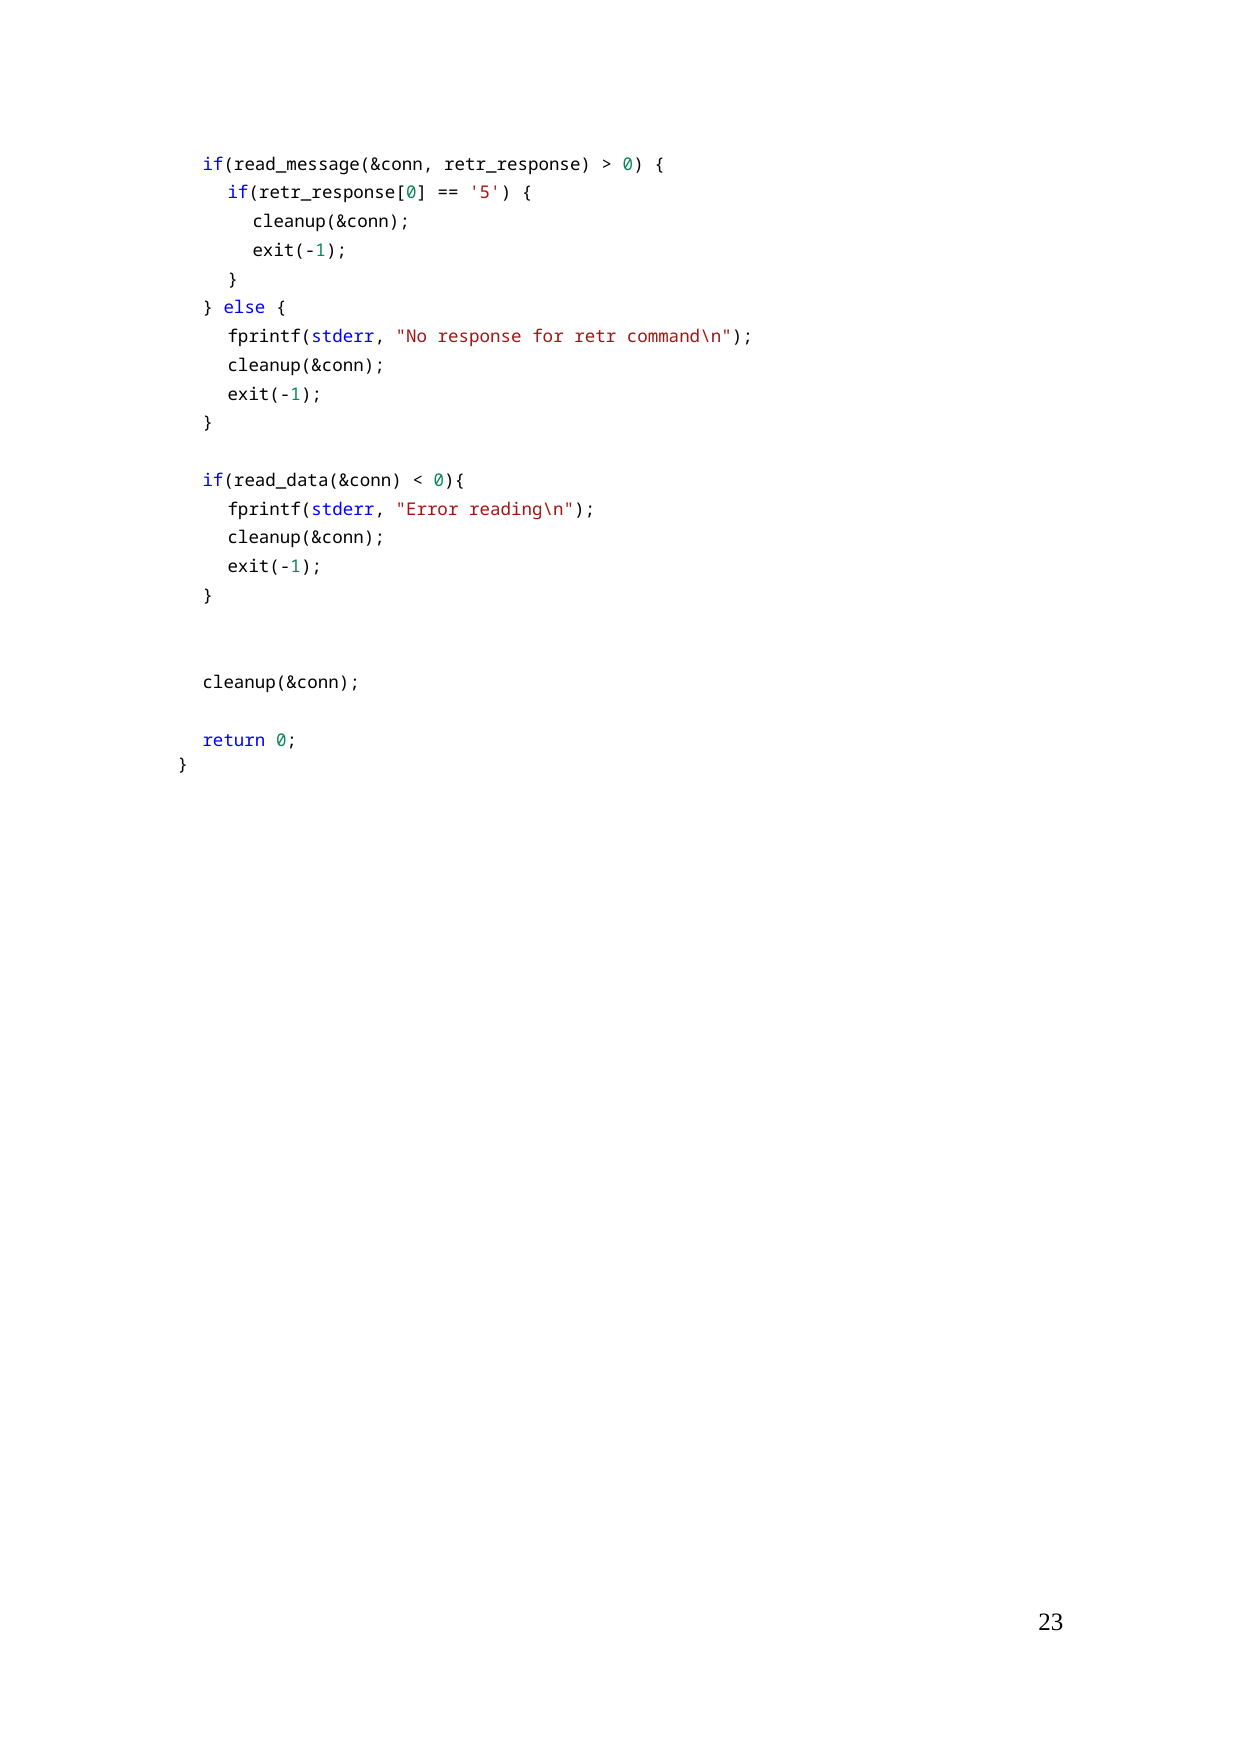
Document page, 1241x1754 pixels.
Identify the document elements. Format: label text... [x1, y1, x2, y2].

text cleanup(&conn); [177, 521, 1063, 549]
text cleanup(&conn); [177, 665, 1063, 694]
text } [177, 262, 1063, 291]
text if(retr_response[0] == '5') { [177, 176, 1063, 204]
text } [177, 751, 1063, 775]
text cleanup(&conn); [177, 348, 1063, 377]
text } else { [177, 291, 1063, 319]
text fprintf(stderr, "Error reading\n"); [177, 492, 1063, 521]
text } [177, 578, 1063, 607]
text exit(-1); [177, 233, 1063, 262]
text fprintf(stderr, "No response for retr command\n"); [177, 319, 1063, 348]
text exit(-1); [177, 377, 1063, 406]
text exit(-1); [177, 549, 1063, 578]
text if(read_data(&conn) < 0){ [177, 463, 1063, 492]
text return 0; [177, 723, 1063, 751]
text if(read_message(&conn, retr_response) > 0) { [177, 147, 1063, 176]
text cleanup(&conn); [177, 204, 1063, 233]
text } [177, 406, 1063, 434]
